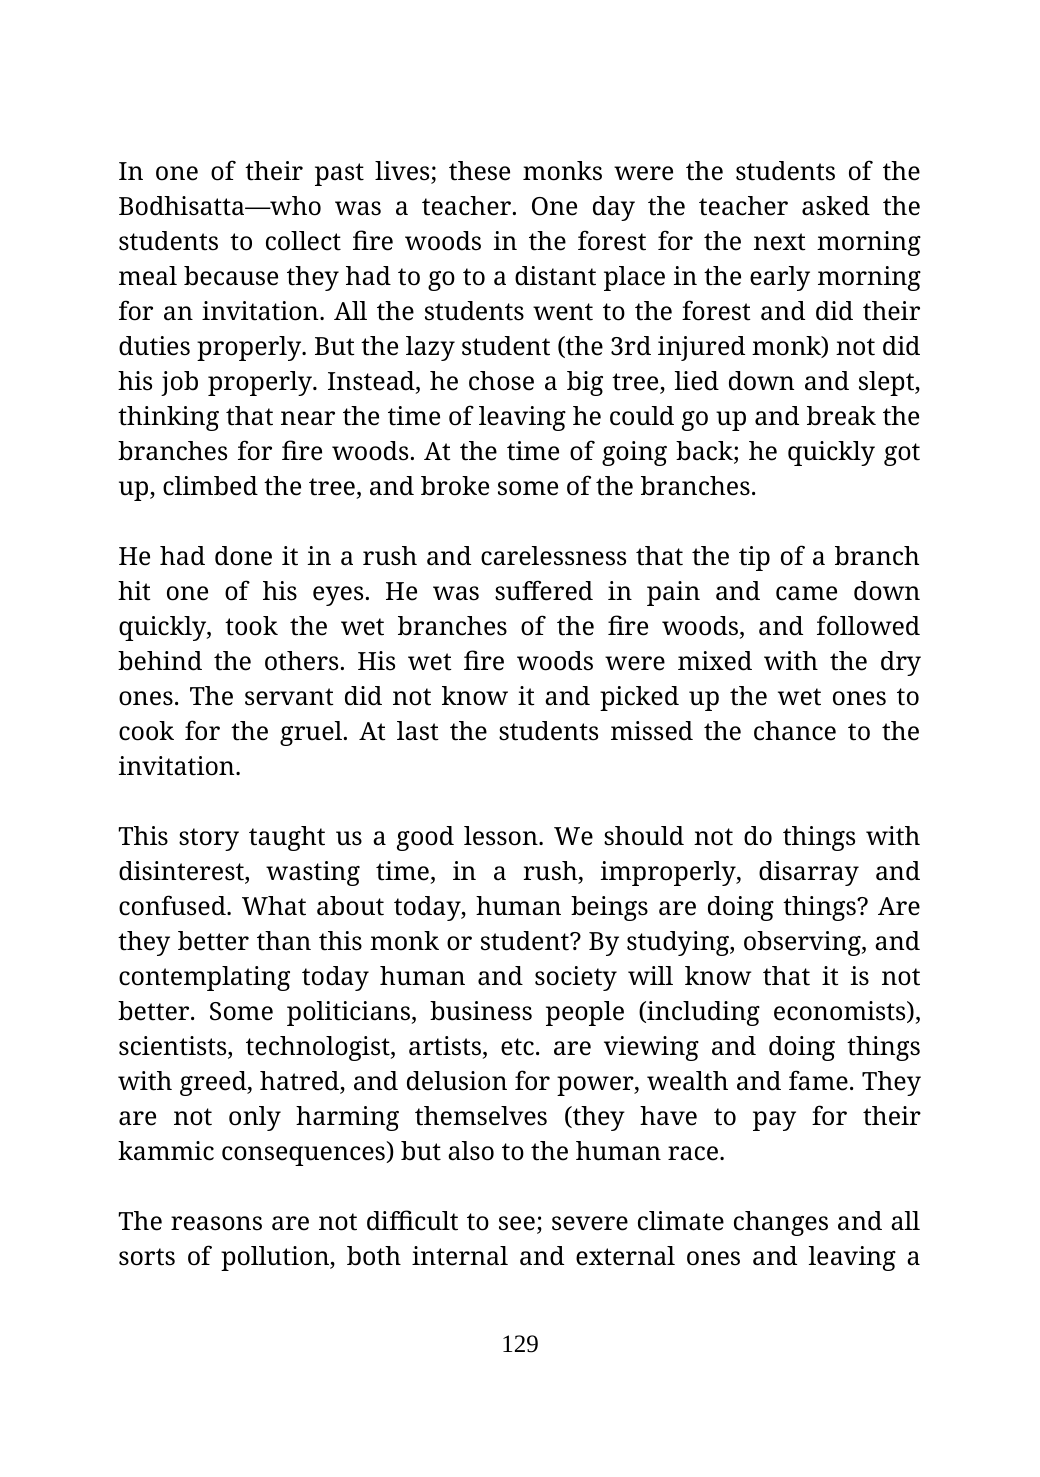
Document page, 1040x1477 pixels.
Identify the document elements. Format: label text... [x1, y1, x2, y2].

text In one of their past lives; these monks were the students of the Bodhisatta—who was a teacher. One day the teacher asked the students to collect fire woods in the forest for the next morning meal because they had to go to a distant place in the early morning for an invitation. All the students went to the forest and did their duties properly. But the lazy student (the 3rd injured monk) not did his job properly. Instead, he chose a big tree, lied down and slept, thinking that near the time of leaving he could go up and break the branches for fire woods. At the time of going back; he quickly got up, climbed the tree, and broke some of the branches. He had done it in a rush and carelessness that the tip of a branch hit one of his eyes. He was suffered in pain and came down quickly, took the wet branches of the fire woods, and followed behind the others. His wet fire woods were mixed with the dry ones. The servant did not know it and picked up the wet ones to cook for the gruel. At last the students missed the chance to the invitation. This story taught us a good lesson. We should not do things with disinterest, wasting time, in a rush, improperly, disarray and confused. What about today, human beings are doing things? Are they better than this monk or student? By studying, observing, and contemplating today human and society will know that it is not better. Some politicians, business people (including economists), scientists, technologist, artists, etc. are viewing and doing things with greed, hatred, and delusion for power, wealth and fame. They are not only harming themselves (they have to pay for their kammic consequences) but also to the human race. The reasons are not difficult to see; severe climate changes and all sorts of pollution, both internal and external ones and leaving a [118, 118, 922, 1273]
